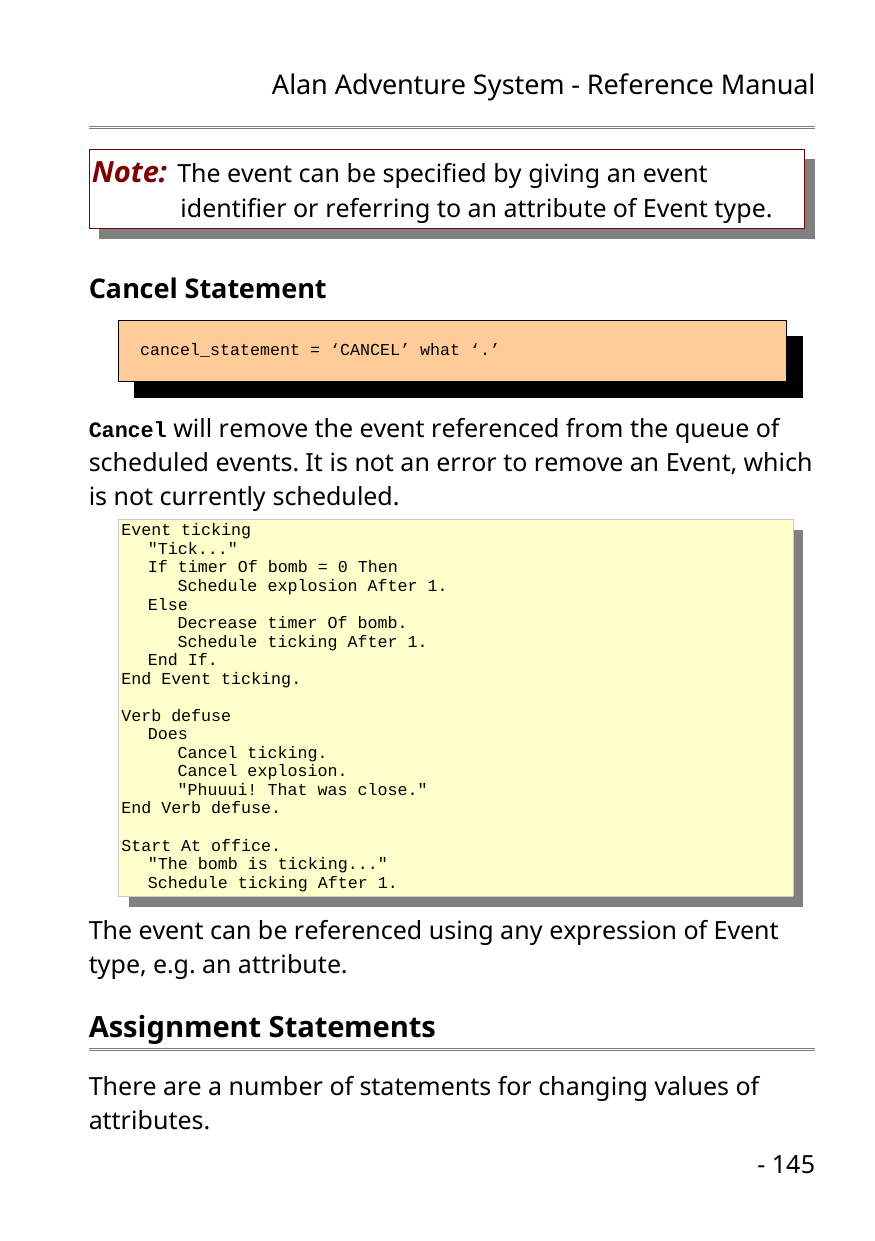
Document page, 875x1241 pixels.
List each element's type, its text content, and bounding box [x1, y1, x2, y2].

text Cancel will remove the event referenced from the queue of scheduled events. It is not an error to remove an Event, which is not currently scheduled. [88, 411, 815, 513]
text There are a number of statements for changing values of attributes. [88, 1069, 815, 1137]
list The event can be specified by giving an event identifier or referring to an attribute of Event type. [90, 150, 804, 228]
subtitle Assignment Statements [88, 1006, 815, 1050]
text cancel_statement = ‘CANCEL’ what ‘.’ [119, 321, 786, 381]
text Event ticking "Tick..." If timer Of bomb = 0 Then Schedule explosion After 1. Else Decrease timer Of bomb. Schedule ticking After 1. End If. End Event ticking. Verb defuse Does Cancel ticking. Cancel explosion. "Phuuui! That was close." End Verb defuse. Start At office. "The bomb is ticking..." Schedule ticking After 1. [119, 520, 793, 896]
text The event can be referenced using any expression of Event type, e.g. an attribute. [88, 913, 815, 981]
subtitle Cancel Statement [88, 270, 815, 307]
